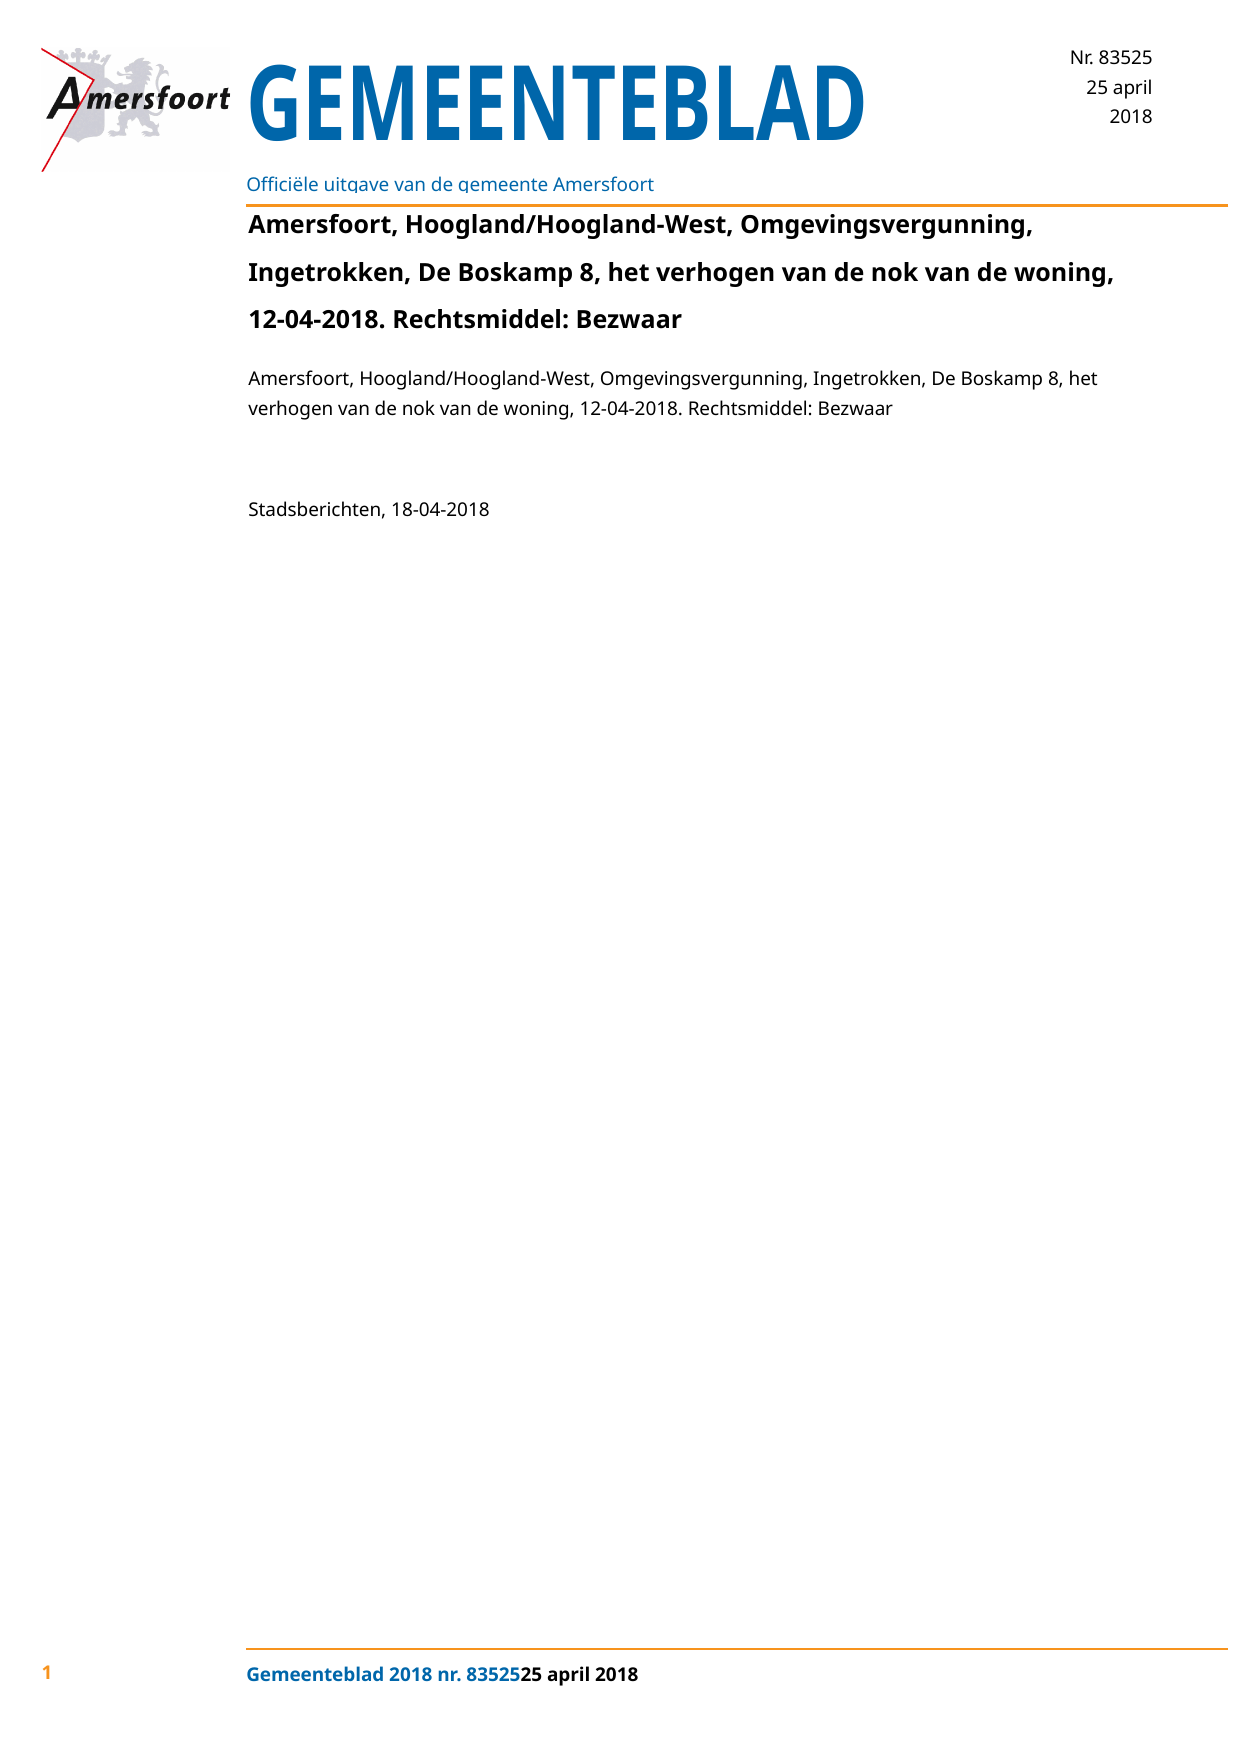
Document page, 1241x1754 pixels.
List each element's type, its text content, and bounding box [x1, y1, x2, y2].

text Stadsberichten, 18-04-2018 [248, 496, 1152, 522]
text Amersfoort, Hoogland/Hoogland-West, Omgevingsvergunning, Ingetrokken, De Boskamp 8, het verhogen van de nok van de woning, 12-04-2018. Rechtsmiddel: Bezwaar [248, 207, 1152, 336]
picture [41, 47, 231, 172]
text Amersfoort, Hoogland/Hoogland-West, Omgevingsvergunning, Ingetrokken, De Boskamp 8, het verhogen van de nok van de woning, 12-04-2018. Rechtsmiddel: Bezwaar [248, 366, 1152, 421]
